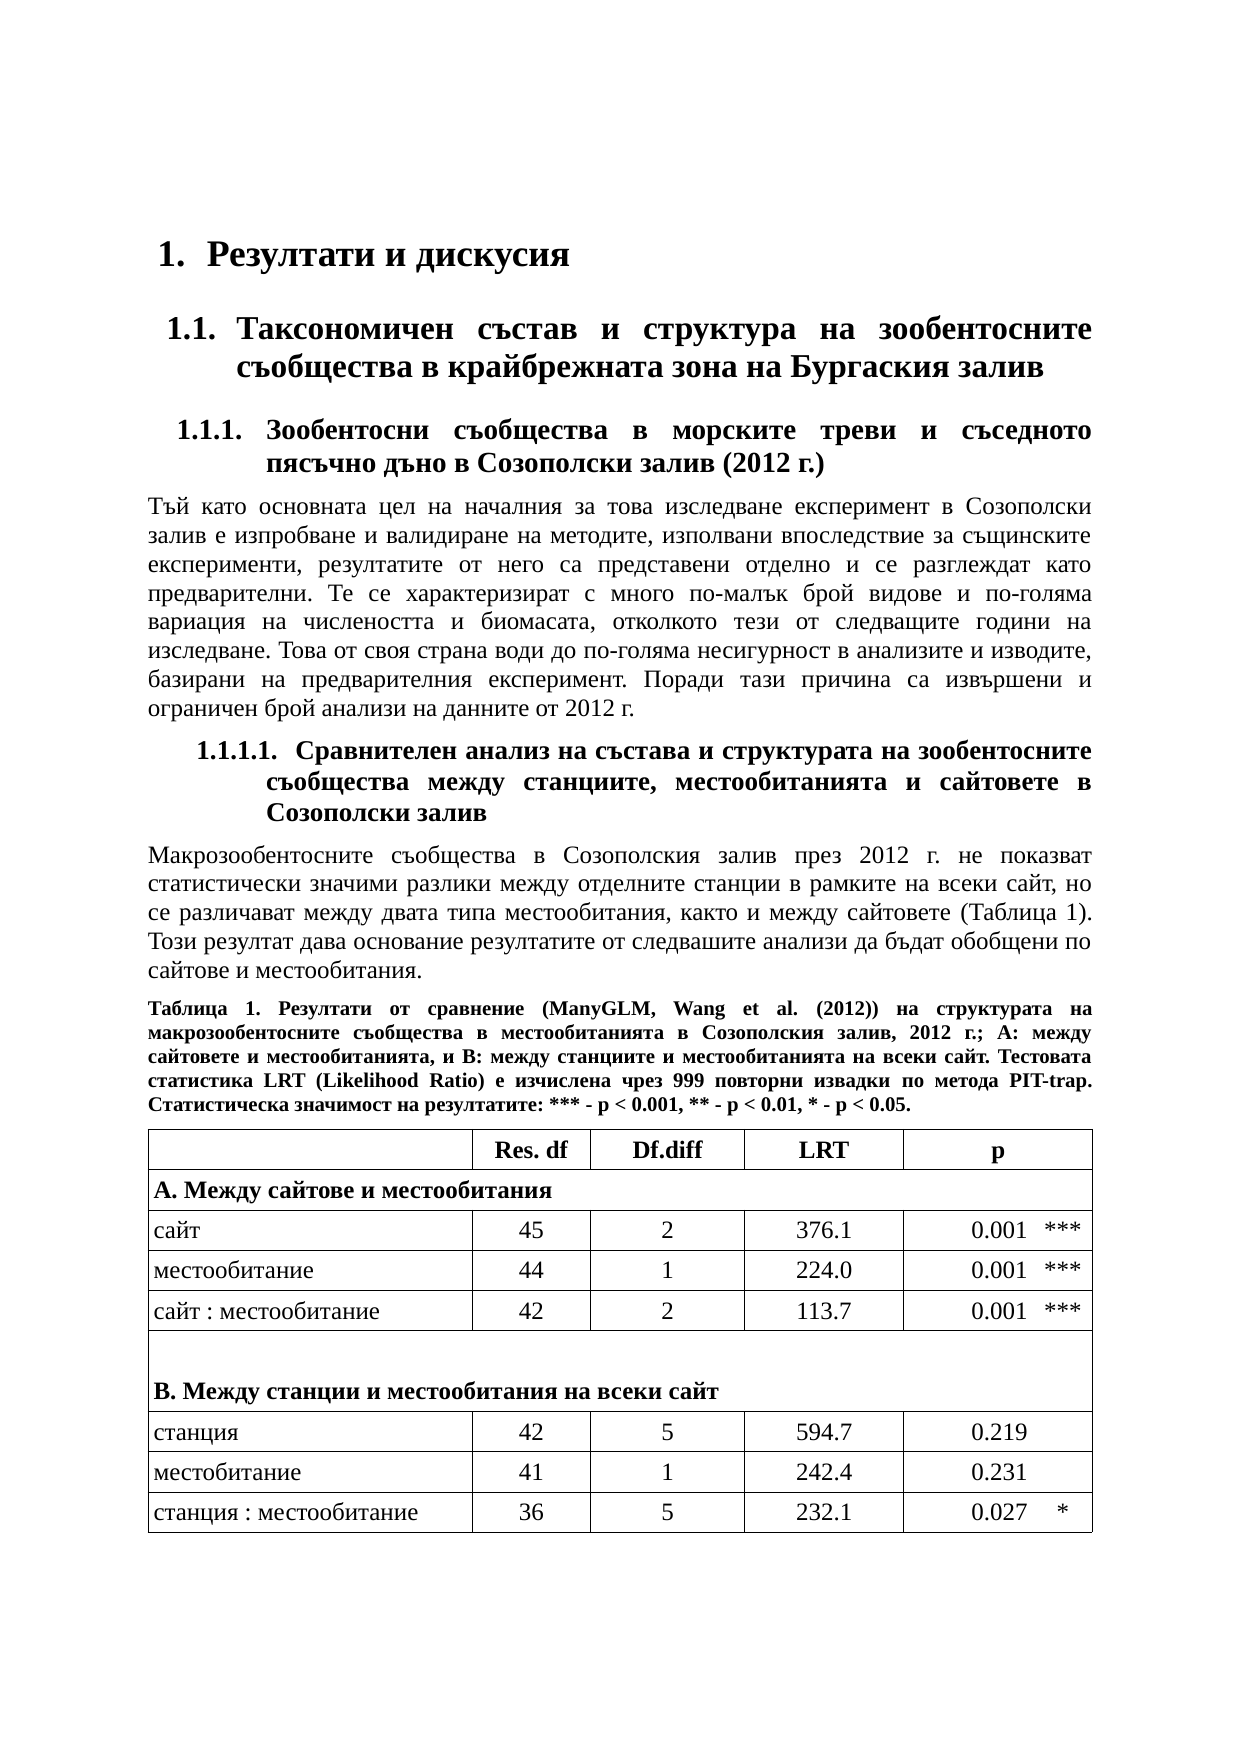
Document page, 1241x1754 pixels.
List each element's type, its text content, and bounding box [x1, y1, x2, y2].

table_cell станция [149, 1412, 472, 1451]
table_cell A. Между сайтове и местообитания [149, 1170, 1092, 1209]
table_cell 242.4 [745, 1452, 903, 1492]
table_cell 0.027 [904, 1493, 1033, 1532]
table_cell 0.219 [904, 1412, 1033, 1451]
table_cell сайт [149, 1211, 472, 1250]
table_cell [744, 1331, 903, 1371]
table_header p [904, 1130, 1092, 1169]
table_cell 42 [473, 1412, 590, 1451]
table_cell 2 [591, 1291, 744, 1330]
subtitle Сравнителен анализ на състава и структурата на зообентосните съобщества между станциите, местообитанията и сайтовете в Созополски залив [266, 734, 1093, 827]
table_cell 44 [473, 1251, 590, 1290]
table_cell [1033, 1452, 1092, 1492]
table_cell 232.1 [745, 1493, 903, 1532]
table_cell 42 [473, 1291, 590, 1330]
table_cell *** [1033, 1291, 1092, 1330]
table_cell [1033, 1412, 1092, 1451]
subtitle Таксономичен състав и структура на зообентосните съобщества в крайбрежната зона на Бургаския залив [224, 308, 1093, 385]
table_cell 0.001 [904, 1211, 1033, 1250]
table_cell B. Между станции и местообитания на всеки сайт [149, 1371, 1092, 1411]
text Тъй като основната цел на началния за това изследване експеримент в Созополски залив е изпробване и валидиране на методите, изполвани впоследствие за същинските експерименти, резултатите от него са представени отделно и се разглеждат като предварителни. Те се характеризират с много по-малък брой видове и по-голяма вариация на числеността и биомасата, отколкото тези от следващите години на изследване. Това от своя страна води до по-голяма несигурност в анализите и изводите, базирани на предварителния експеримент. Поради тази причина са извършени и ограничен брой анализи на данните от 2012 г. [148, 491, 1093, 721]
table_cell местобитание [149, 1452, 472, 1492]
table_cell 376.1 [745, 1211, 903, 1250]
table_cell [472, 1331, 590, 1371]
table_cell 0.001 [904, 1251, 1033, 1290]
table_cell *** [1033, 1251, 1092, 1290]
table_cell 36 [473, 1493, 590, 1532]
table_cell 1 [591, 1251, 744, 1290]
table_cell 1 [591, 1452, 744, 1492]
table_cell 0.001 [904, 1291, 1033, 1330]
table_cell 2 [591, 1211, 744, 1250]
table_header [149, 1130, 472, 1169]
table_header LRT [745, 1130, 903, 1169]
table_cell местообитание [149, 1251, 472, 1290]
table_header Df.diff [591, 1130, 744, 1169]
table_cell * [1033, 1493, 1092, 1532]
text Макрозообентосните съобщества в Созополския залив през 2012 г. не показват статистически значими разлики между отделните станции в рамките на всеки сайт, но се различават между двата типа местообитания, както и между сайтовете (Таблица 1). Този резултат дава основание резултатите от следвашите анализи да бъдат обобщени по сайтове и местообитания. [148, 840, 1093, 983]
table_cell [590, 1331, 744, 1371]
table_header Res. df [473, 1130, 590, 1169]
table_cell 5 [591, 1493, 744, 1532]
table_cell 0.231 [904, 1452, 1033, 1492]
table_cell [904, 1331, 1092, 1371]
table_cell [149, 1331, 472, 1371]
table_cell 5 [591, 1412, 744, 1451]
subtitle Зообентосни съобщества в морските треви и съседното пясъчно дъно в Созополски залив (2012 г.) [242, 412, 1093, 479]
table_cell 594.7 [745, 1412, 903, 1451]
table_cell сайт : местообитание [149, 1291, 472, 1330]
table_cell 41 [473, 1452, 590, 1492]
table_cell 224.0 [745, 1251, 903, 1290]
table_cell *** [1033, 1211, 1092, 1250]
text Таблица 1. Резултати от сравнение (ManyGLM, Wang et al. (2012)) на структурата на макрозообентосните съобщества в местообитанията в Созополския залив, 2012 г.; А: между сайтовете и местообитанията, и В: между станциите и местообитанията на всеки сайт. Тестовата статистика LRT (Likelihood Ratio) е изчислена чрез 999 повторни извадки по метода PIT-trap. Статистическа значимост на резултатите: *** - p < 0.001, ** - p < 0.01, * - p < 0.05. [148, 996, 1093, 1116]
subtitle Резултати и дискусия [185, 232, 1093, 275]
table_cell станция : местообитание [149, 1493, 472, 1532]
table_cell 45 [473, 1211, 590, 1250]
table_cell 113.7 [745, 1291, 903, 1330]
